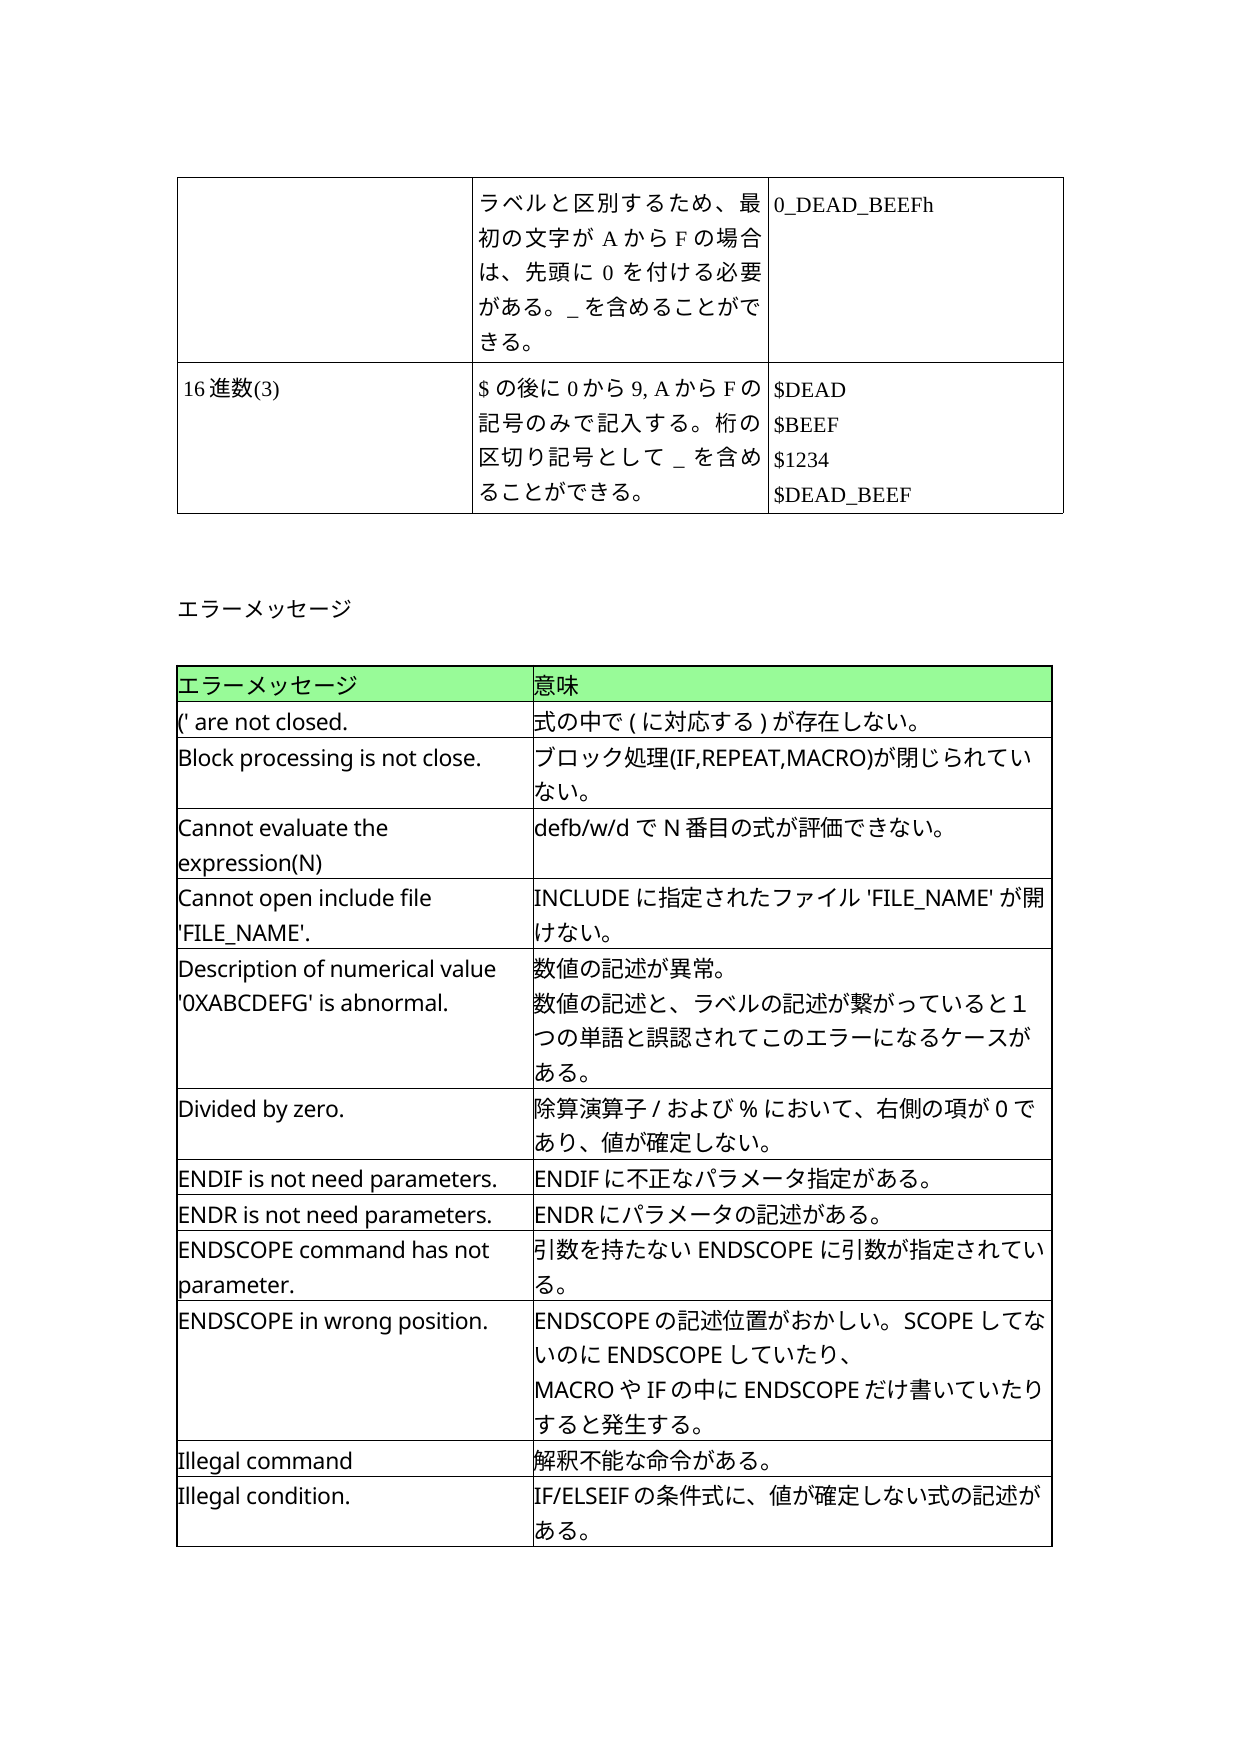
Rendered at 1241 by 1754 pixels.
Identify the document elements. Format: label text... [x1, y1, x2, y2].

table_cell Block processing is not close. [178, 738, 533, 807]
table_cell 引数を持たない ENDSCOPE に引数が指定されている。 [534, 1231, 1051, 1300]
table_cell Cannot open include file 'FILE_NAME'. [178, 879, 533, 948]
table_cell ラベルと区別するため、最初の文字が AからFの場合は、先頭に 0 を付ける必要がある。_ を含めることができる。 [473, 178, 768, 362]
table_cell 式の中で ( に対応する ) が存在しない。 [534, 702, 1051, 737]
table_cell INCLUDE に指定されたファイル 'FILE_NAME' が開けない。 [534, 879, 1051, 948]
table_cell Illegal command [178, 1441, 533, 1476]
text エラーメッセージ [177, 588, 1063, 623]
table_cell IF/ELSEIFの条件式に、値が確定しない式の記述がある。 [534, 1477, 1051, 1546]
table_cell 除算演算子 / および % において、右側の項が 0 であり、値が確定しない。 [534, 1089, 1051, 1158]
table_cell ENDSCOPE command has not parameter. [178, 1231, 533, 1300]
table_cell $DEAD $BEEF $1234 $DEAD_BEEF [769, 363, 1063, 512]
table_cell [178, 178, 472, 362]
table_cell 数値の記述が異常。 数値の記述と、ラベルの記述が繋がっていると１つの単語と誤認されてこのエラーになるケースがある。 [534, 949, 1051, 1088]
table_cell 16進数(3) [178, 363, 472, 512]
table_cell ENDIFに不正なパラメータ指定がある。 [534, 1160, 1051, 1194]
table_cell ブロック処理(IF,REPEAT,MACRO)が閉じられていない。 [534, 738, 1051, 807]
table_cell ENDSCOPE in wrong position. [178, 1301, 533, 1440]
table_cell 0_DEAD_BEEFh [769, 178, 1063, 362]
table_cell ENDR is not need parameters. [178, 1195, 533, 1230]
table_cell ENDIF is not need parameters. [178, 1160, 533, 1194]
table_cell Illegal condition. [178, 1477, 533, 1546]
table_cell ENDRにパラメータの記述がある。 [534, 1195, 1051, 1230]
table_cell $ の後に 0から9, AからFの記号のみで記入する。桁の区切り記号として _ を含めることができる。 [473, 363, 768, 512]
table_cell Cannot evaluate the expression(N) [178, 809, 533, 878]
table_cell Divided by zero. [178, 1089, 533, 1158]
table_cell ENDSCOPEの記述位置がおかしい。SCOPEしてないのにENDSCOPEしていたり、 MACROやIFの中にENDSCOPEだけ書いていたりすると発生する。 [534, 1301, 1051, 1440]
table_cell Description of numerical value '0XABCDEFG' is abnormal. [178, 949, 533, 1088]
table_header 意味 [534, 667, 1051, 701]
table_header エラーメッセージ [178, 667, 533, 701]
table_cell defb/w/d で N番目の式が評価できない。 [534, 809, 1051, 878]
table_cell (' are not closed. [178, 702, 533, 737]
table_cell 解釈不能な命令がある。 [534, 1441, 1051, 1476]
